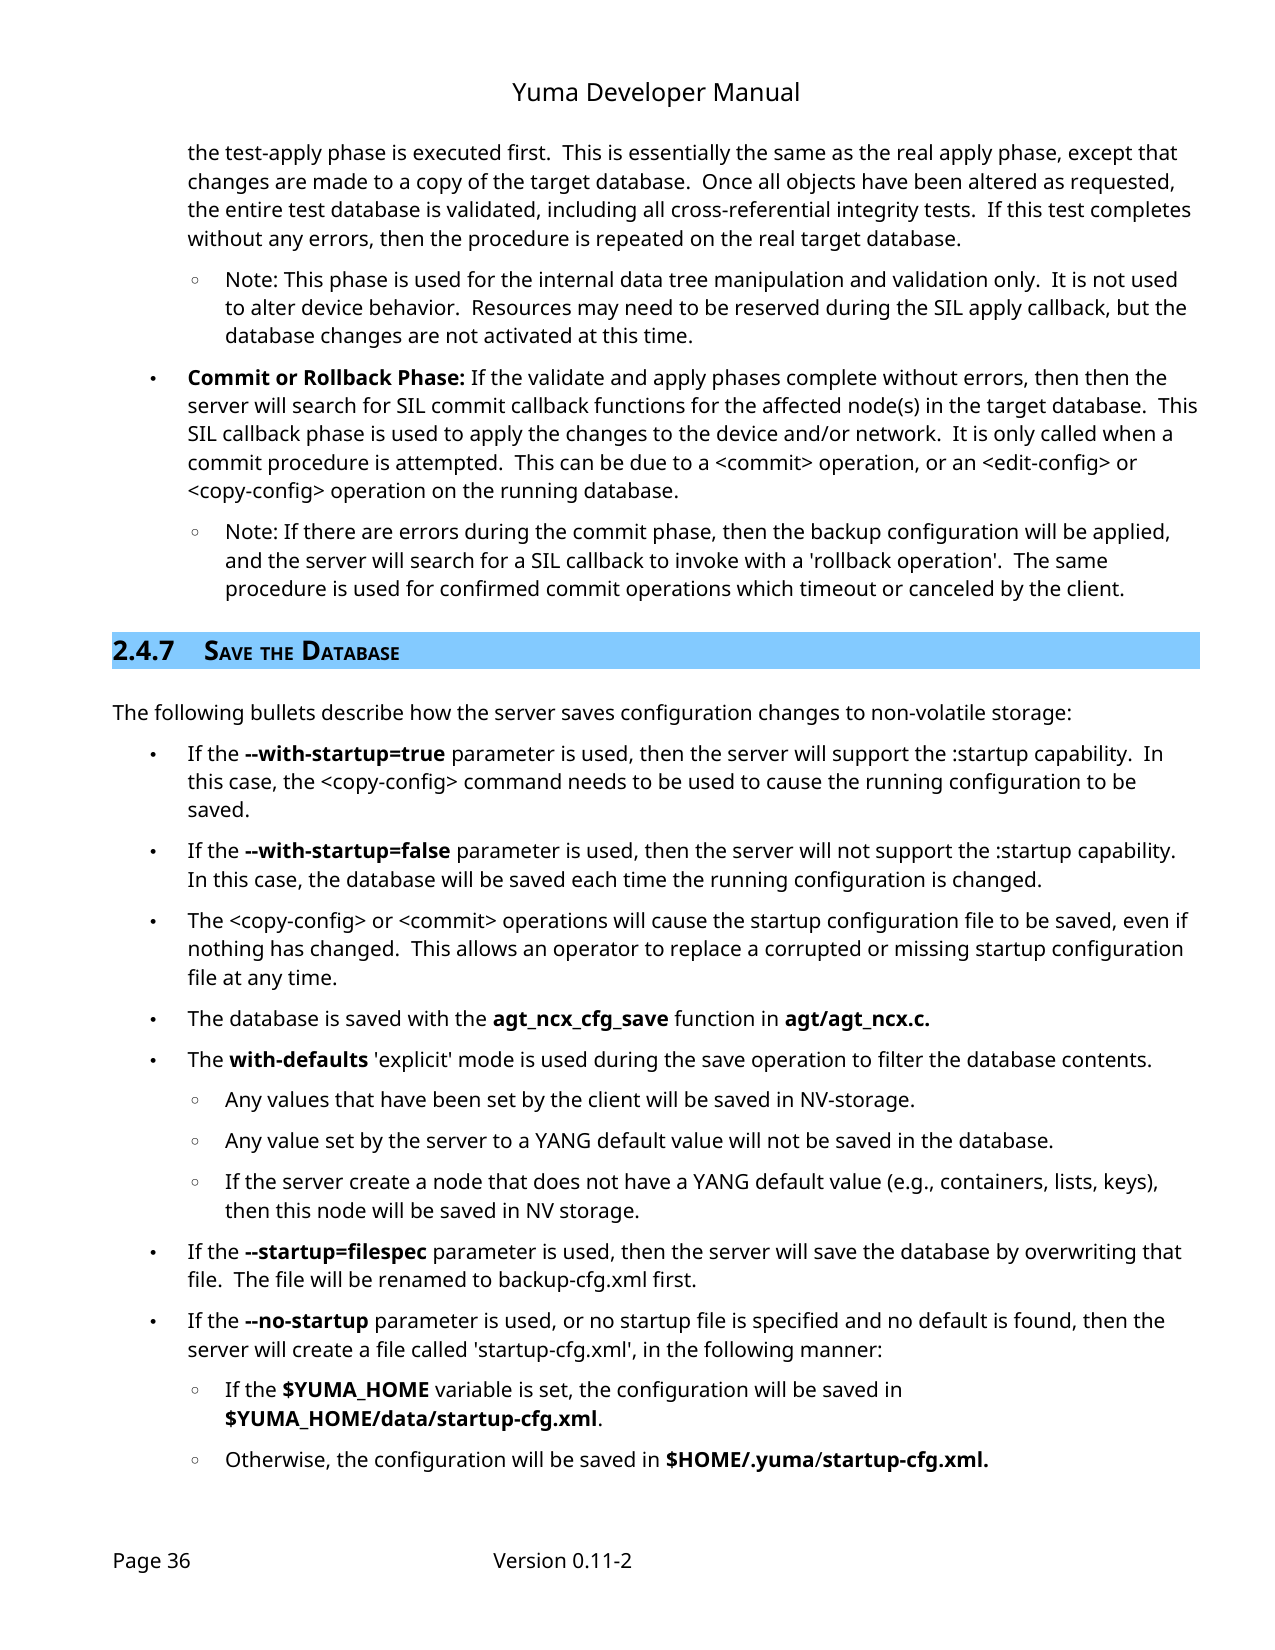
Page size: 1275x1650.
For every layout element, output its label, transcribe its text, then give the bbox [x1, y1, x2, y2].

list Note: If there are errors during the commit phase, then the backup configuration will be applied, and the server will search for a SIL callback to invoke with a 'rollback operation'. The same procedure is used for confirmed commit operations which timeout or canceled by the client. [187, 517, 1200, 603]
list If the server create a node that does not have a YANG default value (e.g., containers, lists, keys), then this node will be saved in NV storage. [187, 1167, 1200, 1224]
list If the $YUMA_HOME variable is set, the configuration will be saved in $YUMA_HOME/data/startup-cfg.xml. [187, 1376, 1200, 1432]
list Any values that have been set by the client will be saved in NV-storage. [187, 1086, 1200, 1114]
list Otherwise, the configuration will be saved in $HOME/.yuma/startup-cfg.xml. [187, 1445, 1200, 1473]
list If the --startup=filespec parameter is used, then the server will save the database by overwriting that file. The file will be renamed to backup-cfg.xml first. [150, 1237, 1200, 1294]
list The database is saved with the agt_ncx_cfg_save function in agt/agt_ncx.c. [150, 1004, 1200, 1032]
list Commit or Rollback Phase: If the validate and apply phases complete without errors, then then the server will search for SIL commit callback functions for the affected node(s) in the target database. This SIL callback phase is used to apply the changes to the device and/or network. It is only called when a commit procedure is attempted. This can be due to a <commit> operation, or an <edit-config> or <copy-config> operation on the running database. [150, 363, 1200, 505]
subtitle Save the Database [112, 632, 1200, 669]
list Note: This phase is used for the internal data tree manipulation and validation only. It is not used to alter device behavior. Resources may need to be reserved during the SIL apply callback, but the database changes are not activated at this time. [187, 265, 1200, 350]
list The <copy-config> or <commit> operations will cause the startup configuration file to be saved, even if nothing has changed. This allows an operator to replace a corrupted or missing startup configuration file at any time. [150, 906, 1200, 991]
list If the --no-startup parameter is used, or no startup file is specified and no default is found, then the server will create a file called 'startup-cfg.xml', in the following manner: [150, 1306, 1200, 1363]
list If the --with-startup=true parameter is used, then the server will support the :startup capability. In this case, the <copy-config> command needs to be used to cause the running configuration to be saved. [150, 739, 1200, 824]
list The with-defaults 'explicit' mode is used during the save operation to filter the database contents. [150, 1045, 1200, 1073]
list If the --with-startup=false parameter is used, then the server will not support the :startup capability. In this case, the database will be saved each time the running configuration is changed. [150, 837, 1200, 893]
text The following bullets describe how the server saves configuration changes to non-volatile storage: [112, 698, 1200, 726]
list the test-apply phase is executed first. This is essentially the same as the real apply phase, except that changes are made to a copy of the target database. Once all objects have been altered as requested, the entire test database is validated, including all cross-referential integrity tests. If this test completes without any errors, then the procedure is repeated on the real target database. [150, 138, 1200, 252]
list Any value set by the server to a YANG default value will not be saved in the database. [187, 1127, 1200, 1155]
